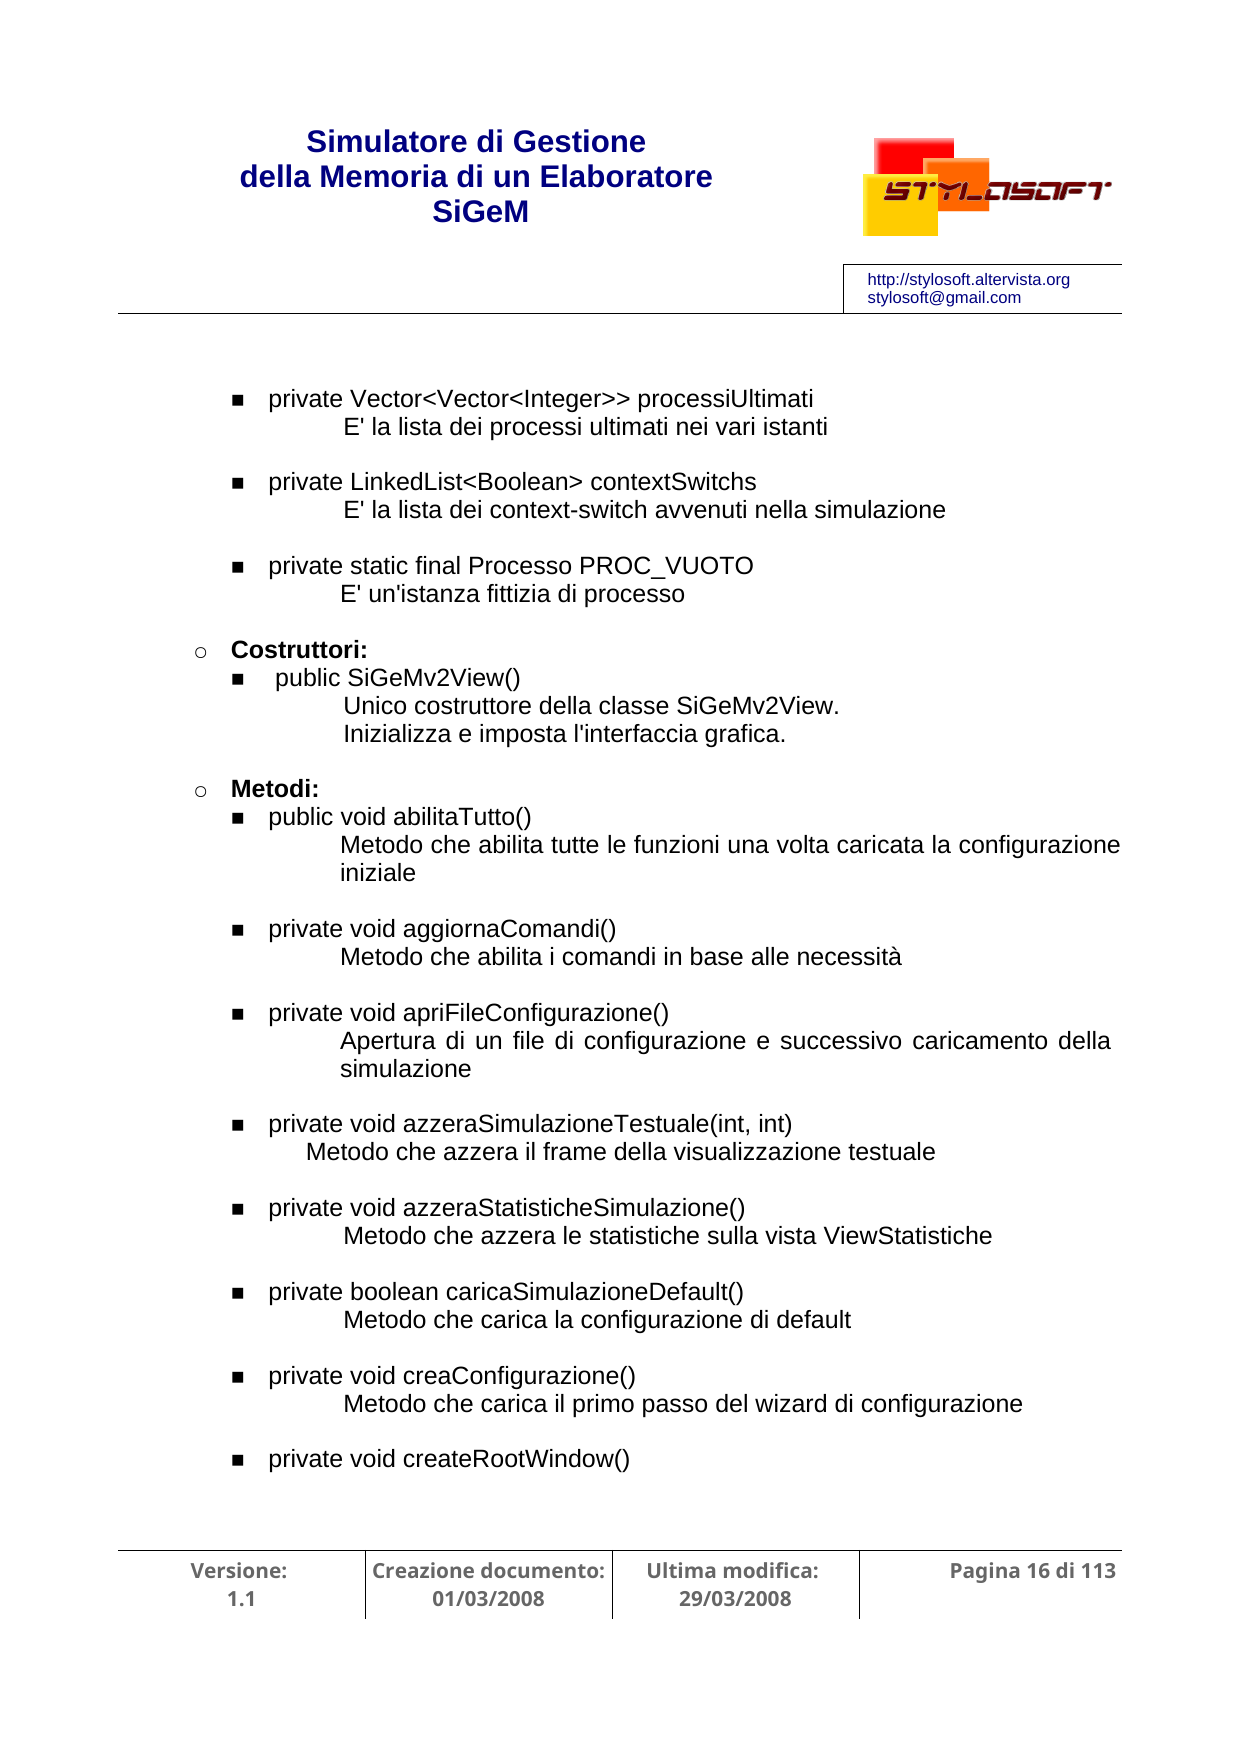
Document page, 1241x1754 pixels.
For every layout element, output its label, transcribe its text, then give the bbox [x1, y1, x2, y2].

list private void createRootWindow() [231, 1445, 1122, 1473]
text Metodo che abilita tutte le funzioni una volta caricata la configurazione iniziale [118, 831, 1122, 887]
list Unico costruttore della classe SiGeMv2View. [306, 692, 1122, 719]
list Metodo che carica il primo passo del wizard di configurazione [306, 1389, 1122, 1417]
list Metodo che azzera le statistiche sulla vista ViewStatistiche [306, 1222, 1122, 1250]
picture [848, 123, 1117, 247]
list private void creaConfigurazione() [231, 1362, 1122, 1389]
list E' la lista dei processi ultimati nei vari istanti [306, 412, 1122, 440]
list Metodo che carica la configurazione di default [306, 1306, 1122, 1334]
list private void azzeraStatisticheSimulazione() [231, 1194, 1122, 1222]
list private boolean caricaSimulazioneDefault() [231, 1278, 1122, 1306]
list Metodo che azzera il frame della visualizzazione testuale [268, 1138, 1122, 1166]
list private void azzeraSimulazioneTestuale(int, int) [231, 1110, 1122, 1138]
text E' un'istanza fittizia di processo [118, 580, 1122, 608]
list private static final Processo PROC_VUOTO [231, 552, 1122, 580]
list private void aggiornaComandi() [231, 915, 1122, 943]
list private void apriFileConfigurazione() [231, 999, 1122, 1027]
list private Vector<Vector<Integer>> processiUltimati [231, 384, 1122, 412]
list public void abilitaTutto() [231, 803, 1122, 831]
list E' la lista dei context-switch avvenuti nella simulazione [306, 496, 1122, 524]
list private LinkedList<Boolean> contextSwitchs [231, 468, 1122, 496]
text Metodo che abilita i comandi in base alle necessità [118, 943, 1122, 971]
text Apertura di un file di configurazione e successivo caricamento della simulazione [118, 1027, 1122, 1082]
list Costruttori: [193, 636, 1122, 664]
list public SiGeMv2View() [231, 664, 1122, 692]
list Inizializza e imposta l'interfaccia grafica. [306, 719, 1122, 747]
list Metodi: [193, 775, 1122, 803]
